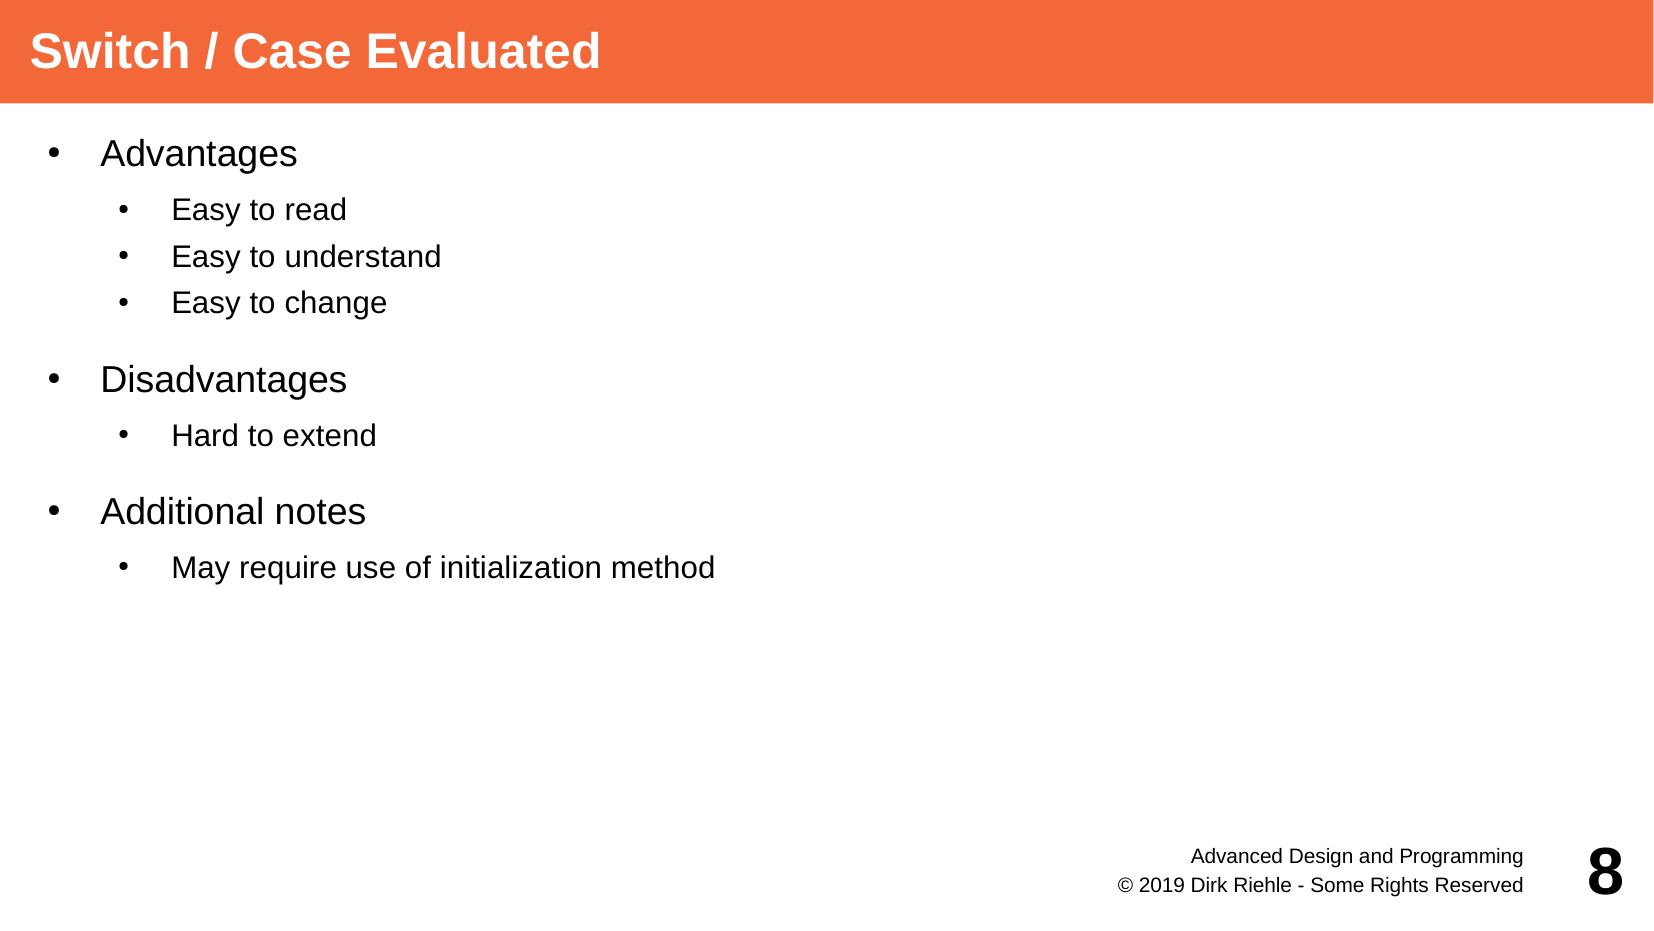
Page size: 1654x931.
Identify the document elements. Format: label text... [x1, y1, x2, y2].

list Advantages Easy to read Easy to understand Easy to change Disadvantages Hard to extend Additional notes May require use of initialization method [29, 132, 1625, 813]
title Switch / Case Evaluated [0, 0, 1654, 104]
